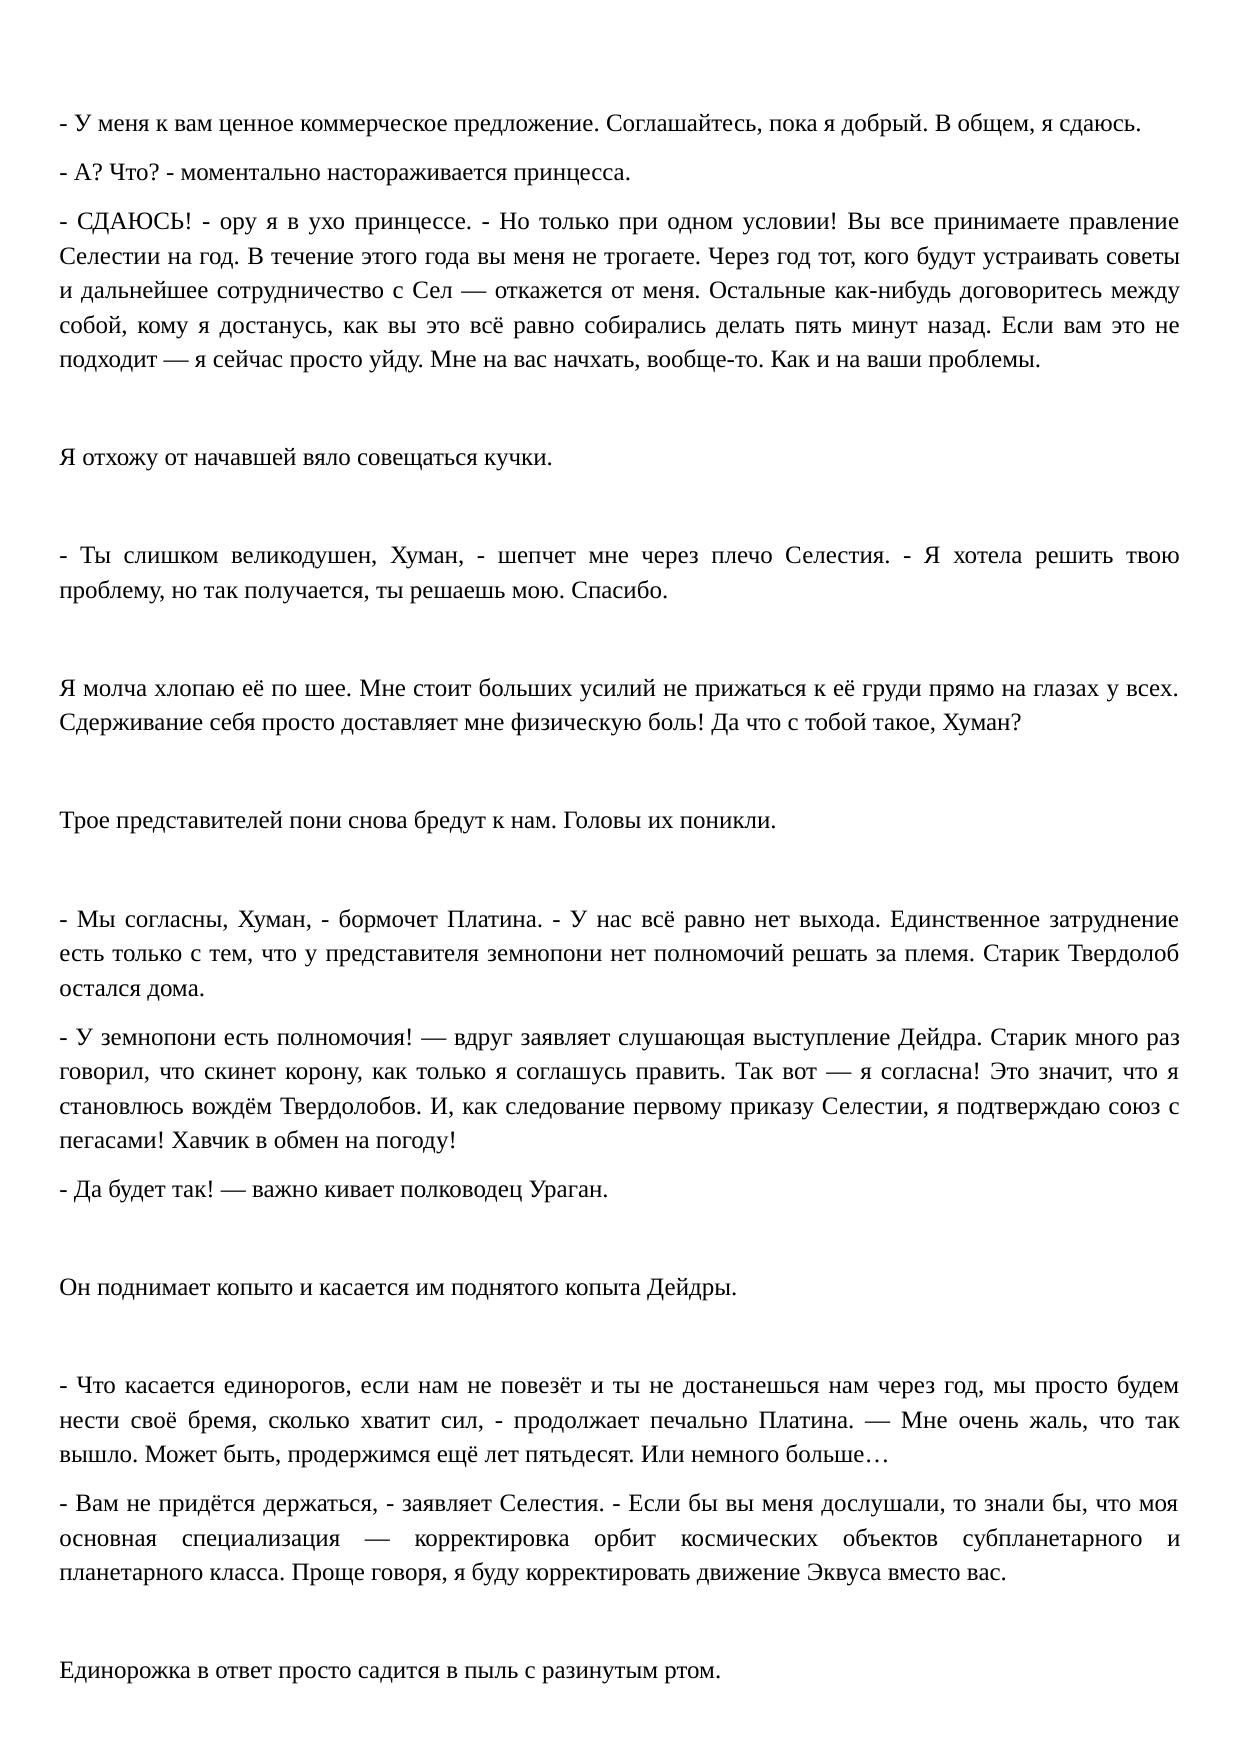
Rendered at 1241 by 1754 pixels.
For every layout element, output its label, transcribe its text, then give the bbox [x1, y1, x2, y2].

text - У земнопони есть полномочия! — вдруг заявляет слушающая выступление Дейдра. Старик много раз говорил, что скинет корону, как только я соглашусь править. Так вот — я согласна! Это значит, что я становлюсь вождём Твердолобов. И, как следование первому приказу Селестии, я подтверждаю союз с пегасами! Хавчик в обмен на погоду! [59, 1022, 1181, 1154]
text - Ты слишком великодушен, Хуман, - шепчет мне через плечо Селестия. - Я хотела решить твою проблему, но так получается, ты решаешь мою. Спасибо. [59, 540, 1181, 604]
text - А? Что? - моментально настораживается принцесса. [59, 157, 1181, 186]
text - У меня к вам ценное коммерческое предложение. Соглашайтесь, пока я добрый. В общем, я сдаюсь. [59, 108, 1181, 137]
text Я отхожу от начавшей вяло совещаться кучки. [59, 442, 1181, 471]
text Единорожка в ответ просто садится в пыль с разинутым ртом. [59, 1656, 1181, 1684]
text - Мы согласны, Хуман, - бормочет Платина. - У нас всё равно нет выхода. Единственное затруднение есть только с тем, что у представителя земнопони нет полномочий решать за племя. Старик Твердолоб остался дома. [59, 904, 1181, 1001]
text - Что касается единорогов, если нам не повезёт и ты не достанешься нам через год, мы просто будем нести своё бремя, сколько хватит сил, - продолжает печально Платина. — Мне очень жаль, что так вышло. Может быть, продержимся ещё лет пятьдесят. Или немного больше… [59, 1371, 1181, 1468]
text - Да будет так! — важно кивает полководец Ураган. [59, 1174, 1181, 1203]
text Я молча хлопаю её по шее. Мне стоит больших усилий не прижаться к её груди прямо на глазах у всех. Сдерживание себя просто доставляет мне физическую боль! Да что с тобой такое, Хуман? [59, 673, 1181, 736]
text Трое представителей пони снова бредут к нам. Головы их поникли. [59, 806, 1181, 834]
text Он поднимает копыто и касается им поднятого копыта Дейдры. [59, 1272, 1181, 1301]
text - Вам не придётся держаться, - заявляет Селестия. - Если бы вы меня дослушали, то знали бы, что моя основная специализация — корректировка орбит космических объектов субпланетарного и планетарного класса. Проще говоря, я буду корректировать движение Эквуса вместо вас. [59, 1488, 1181, 1586]
text - СДАЮСЬ! - ору я в ухо принцессе. - Но только при одном условии! Вы все принимаете правление Селестии на год. В течение этого года вы меня не трогаете. Через год тот, кого будут устраивать советы и дальнейшее сотрудничество с Сел — откажется от меня. Остальные как-нибудь договоритесь между собой, кому я достанусь, как вы это всё равно собирались делать пять минут назад. Если вам это не подходит — я сейчас просто уйду. Мне на вас начхать, вообще-то. Как и на ваши проблемы. [59, 206, 1181, 373]
